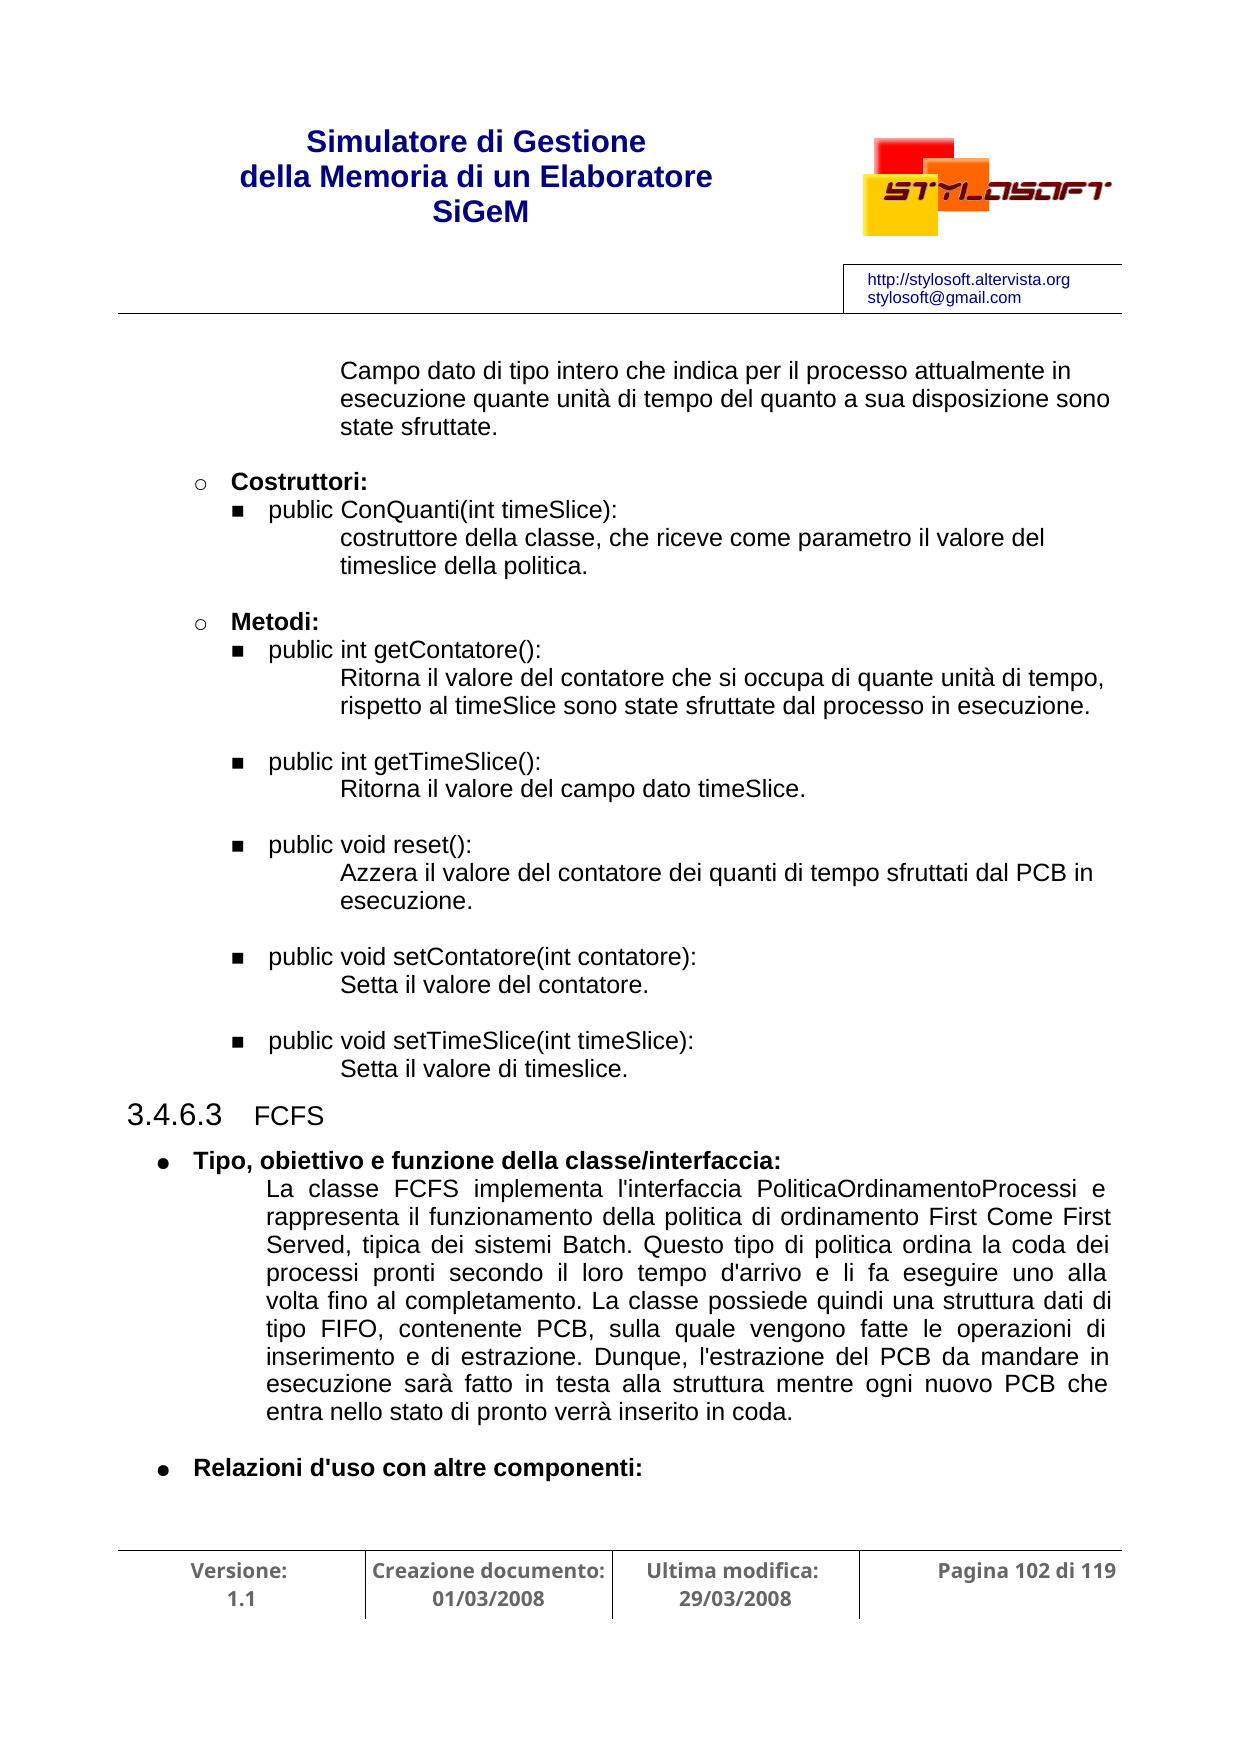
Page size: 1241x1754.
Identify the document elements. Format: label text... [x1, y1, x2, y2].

list Tipo, obiettivo e funzione della classe/interfaccia: [156, 1147, 1122, 1175]
text costruttore della classe, che riceve come parametro il valore del timeslice della politica. [118, 524, 1122, 580]
text Ritorna il valore del campo dato timeSlice. [118, 775, 1122, 803]
list Costruttori: [193, 468, 1122, 496]
list public void reset(): [231, 831, 1122, 859]
text Campo dato di tipo intero che indica per il processo attualmente in esecuzione quante unità di tempo del quanto a sua disposizione sono state sfruttate. [118, 357, 1122, 440]
list Metodi: [193, 608, 1122, 636]
list public int getTimeSlice(): [231, 747, 1122, 775]
list public void setTimeSlice(int timeSlice): [231, 1027, 1122, 1054]
list public ConQuanti(int timeSlice): [231, 496, 1122, 524]
text Ritorna il valore del contatore che si occupa di quante unità di tempo, rispetto al timeSlice sono state sfruttate dal processo in esecuzione. [118, 664, 1122, 719]
picture [848, 123, 1117, 247]
list La classe FCFS implementa l'interfaccia PoliticaOrdinamentoProcessi e rappresenta il funzionamento della politica di ordinamento First Come First Served, tipica dei sistemi Batch. Questo tipo di politica ordina la coda dei processi pronti secondo il loro tempo d'arrivo e li fa eseguire uno alla volta fino al completamento. La classe possiede quindi una struttura dati di tipo FIFO, contenente PCB, sulla quale vengono fatte le operazioni di inserimento e di estrazione. Dunque, l'estrazione del PCB da mandare in esecuzione sarà fatto in testa alla struttura mentre ogni nuovo PCB che entra nello stato di pronto verrà inserito in coda. [156, 1175, 1122, 1426]
list public void setContatore(int contatore): [231, 943, 1122, 971]
list Relazioni d'uso con altre componenti: [156, 1454, 1122, 1482]
list public int getContatore(): [231, 636, 1122, 664]
text Azzera il valore del contatore dei quanti di tempo sfruttati dal PCB in esecuzione. [118, 859, 1122, 915]
subtitle FCFS [118, 1097, 1122, 1132]
text Setta il valore di timeslice. [118, 1054, 1122, 1082]
text Setta il valore del contatore. [118, 971, 1122, 999]
